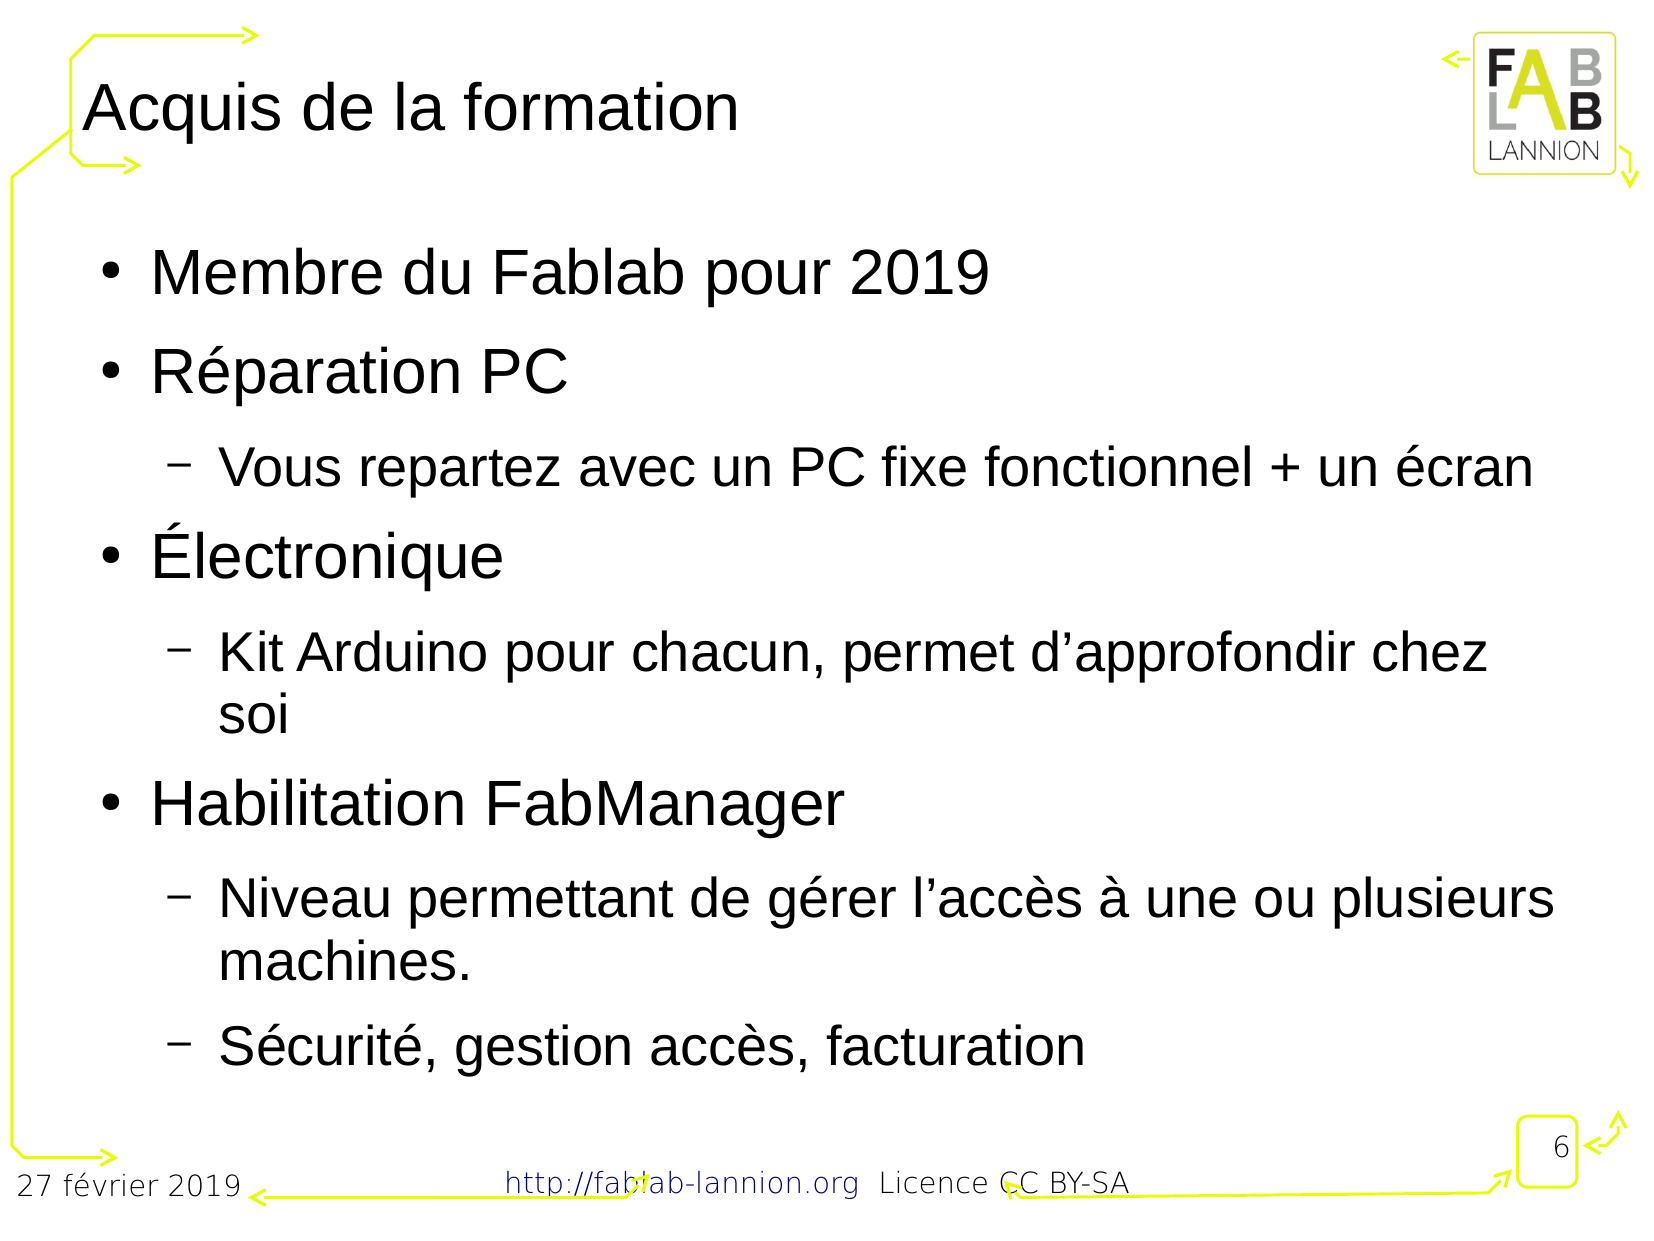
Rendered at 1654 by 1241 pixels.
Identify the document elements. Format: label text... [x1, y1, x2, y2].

title Acquis de la formation [82, 49, 1441, 166]
picture [1470, 29, 1619, 178]
list Membre du Fablab pour 2019 Réparation PC Vous repartez avec un PC fixe fonctionnel + un écran Électronique Kit Arduino pour chacun, permet d’approfondir chez soi Habilitation FabManager Niveau permettant de gérer l’accès à une ou plusieurs machines. Sécurité, gestion accès, facturation [82, 236, 1571, 1080]
